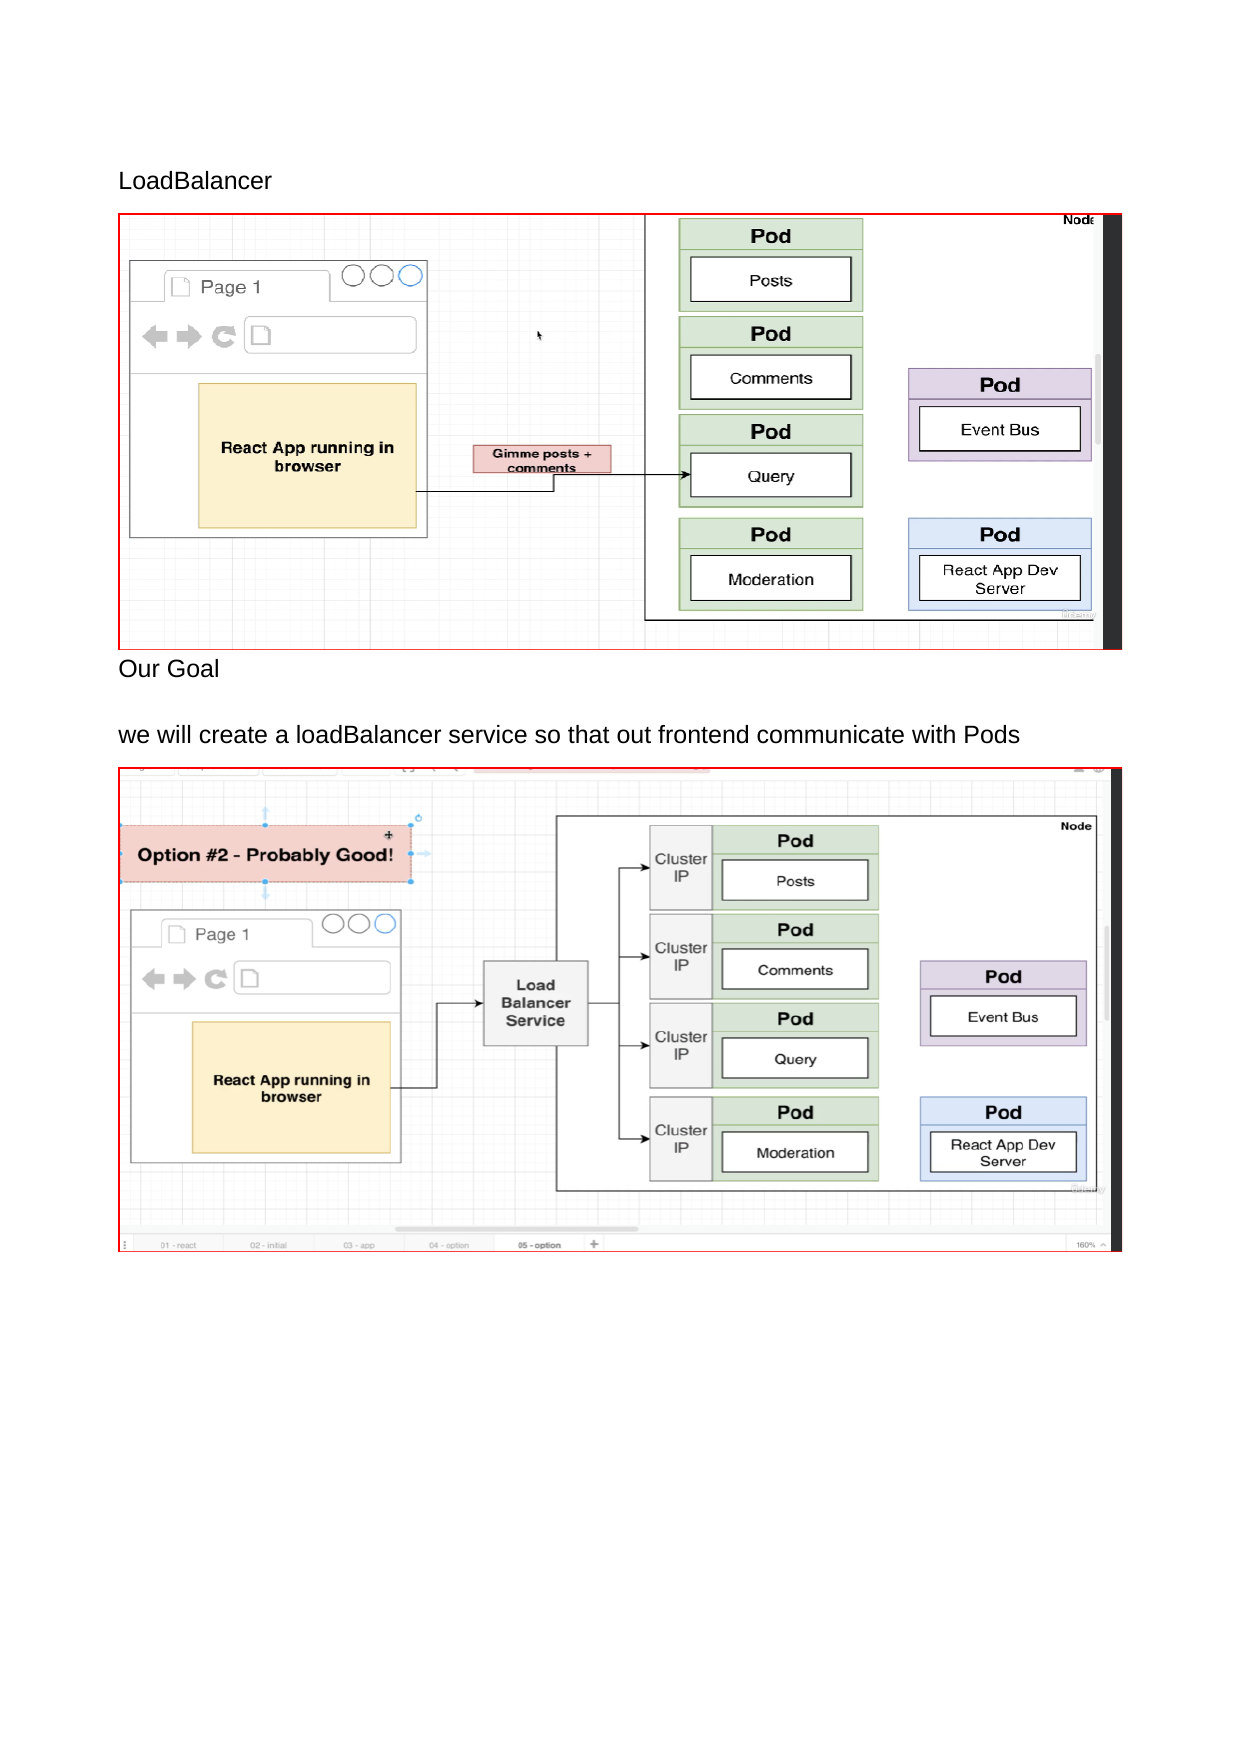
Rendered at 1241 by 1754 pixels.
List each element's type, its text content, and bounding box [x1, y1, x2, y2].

picture [118, 767, 1123, 1252]
picture [118, 213, 1123, 650]
text LoadBalancer [118, 166, 1122, 194]
text Our Goal we will create a loadBalancer service so that out frontend communicate with Pods [118, 650, 1122, 749]
